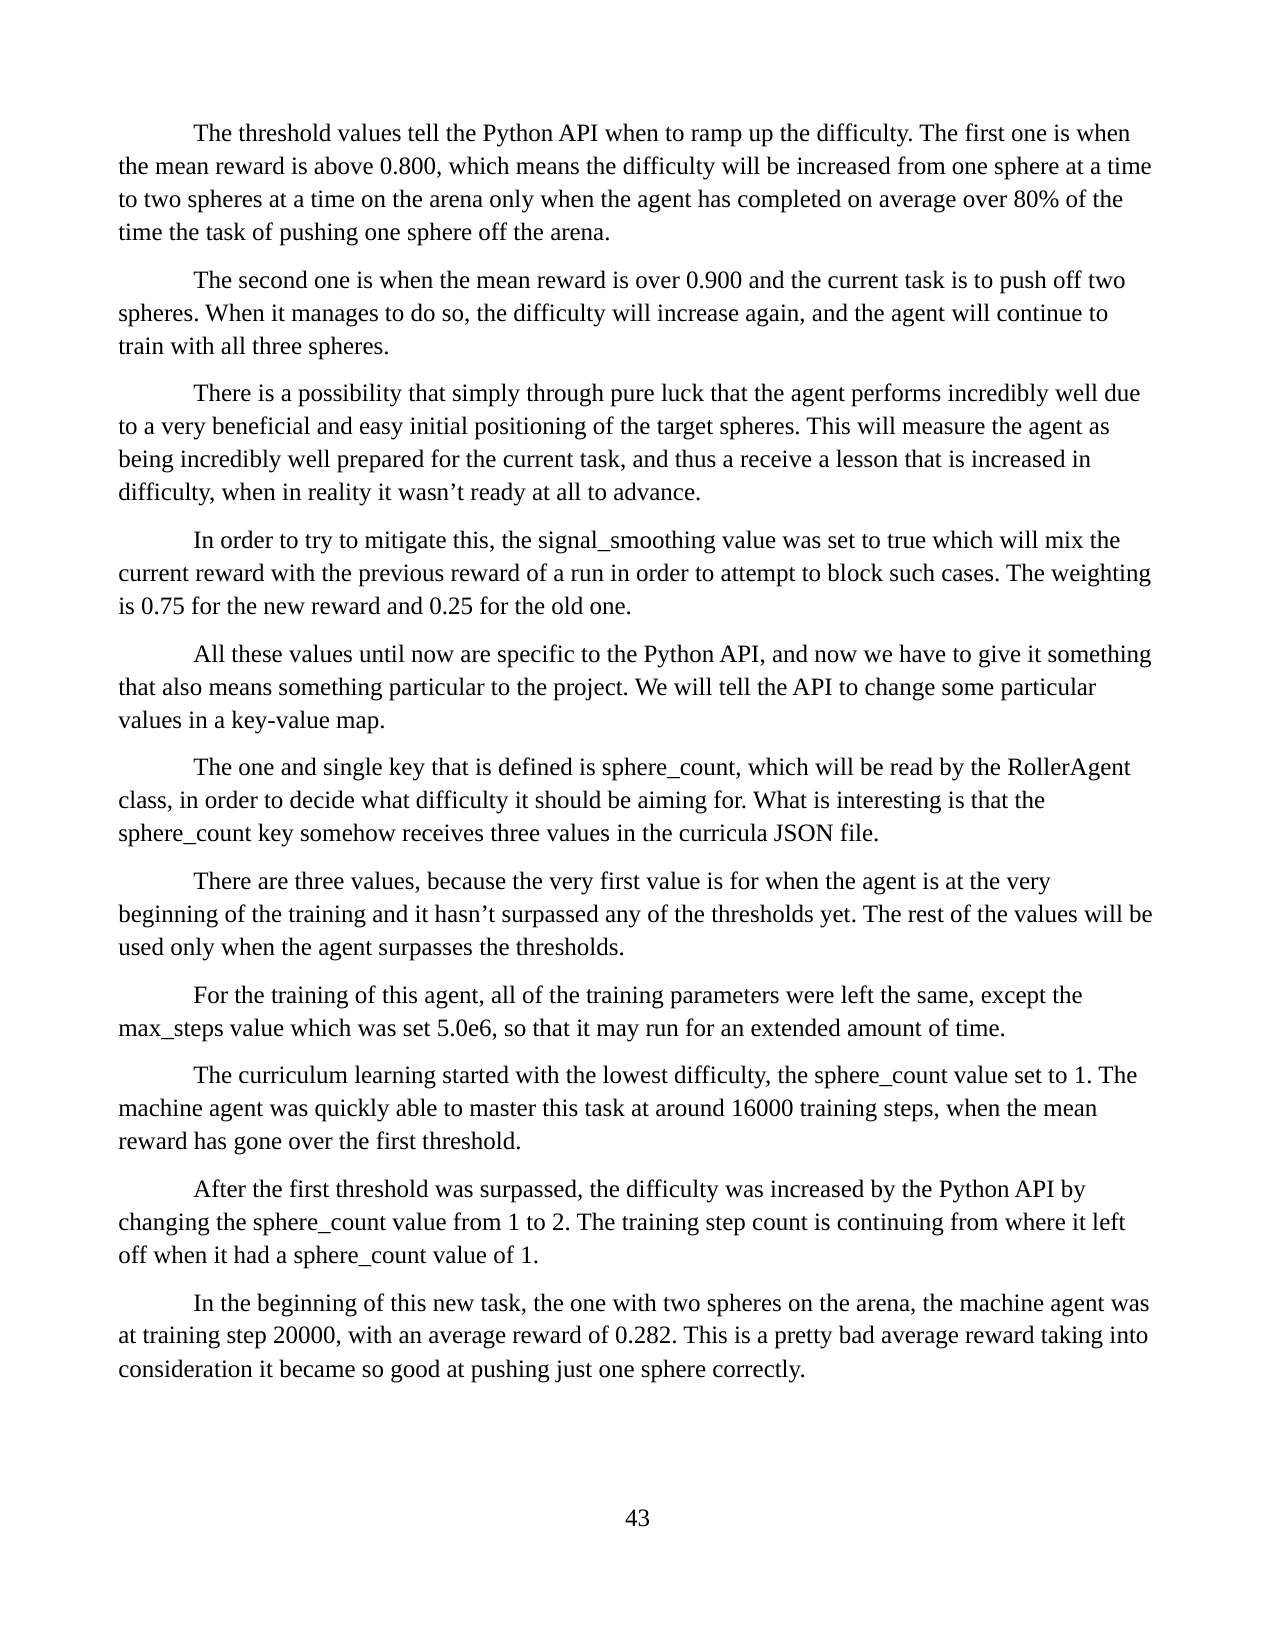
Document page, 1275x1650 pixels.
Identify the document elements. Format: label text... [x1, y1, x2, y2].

text The threshold values tell the Python API when to ramp up the difficulty. The first one is when the mean reward is above 0.800, which means the difficulty will be increased from one sphere at a time to two spheres at a time on the arena only when the agent has completed on average over 80% of the time the task of pushing one sphere off the arena. [118, 118, 1157, 246]
text There are three values, because the very first value is for when the agent is at the very beginning of the training and it hasn’t surpassed any of the thresholds yet. The rest of the values will be used only when the agent surpasses the thresholds. [118, 866, 1157, 961]
text The one and single key that is defined is sphere_count, which will be read by the RollerAgent class, in order to decide what difficulty it should be aiming for. What is interesting is that the sphere_count key somehow receives three values in the curricula JSON file. [118, 752, 1157, 847]
text In the beginning of this new task, the one with two spheres on the arena, the machine agent was at training step 20000, with an average reward of 0.282. This is a pretty bad average reward taking into consideration it became so good at pushing just one sphere correctly. [118, 1288, 1157, 1382]
text The curriculum learning started with the lowest difficulty, the sphere_count value set to 1. The machine agent was quickly able to master this task at around 16000 training steps, when the mean reward has gone over the first threshold. [118, 1060, 1157, 1155]
text In order to try to mitigate this, the signal_smoothing value was set to true which will mix the current reward with the previous reward of a run in order to attempt to block such cases. The weighting is 0.75 for the new reward and 0.25 for the old one. [118, 525, 1157, 620]
text For the training of this agent, all of the training parameters were left the same, except the max_steps value which was set 5.0e6, so that it may run for an extended amount of time. [118, 980, 1157, 1041]
text After the first threshold was surpassed, the difficulty was increased by the Python API by changing the sphere_count value from 1 to 2. The training step count is continuing from where it left off when it had a sphere_count value of 1. [118, 1174, 1157, 1269]
text The second one is when the mean reward is over 0.900 and the current task is to push off two spheres. When it manages to do so, the difficulty will increase again, and the agent will continue to train with all three spheres. [118, 265, 1157, 359]
text There is a possibility that simply through pure luck that the agent performs incredibly well due to a very beneficial and easy initial positioning of the target spheres. This will measure the agent as being incredibly well prepared for the current task, and thus a receive a lesson that is increased in difficulty, when in reality it wasn’t ready at all to advance. [118, 378, 1157, 506]
text All these values until now are specific to the Python API, and now we have to give it something that also means something particular to the project. We will tell the API to change some particular values in a key-value map. [118, 639, 1157, 733]
